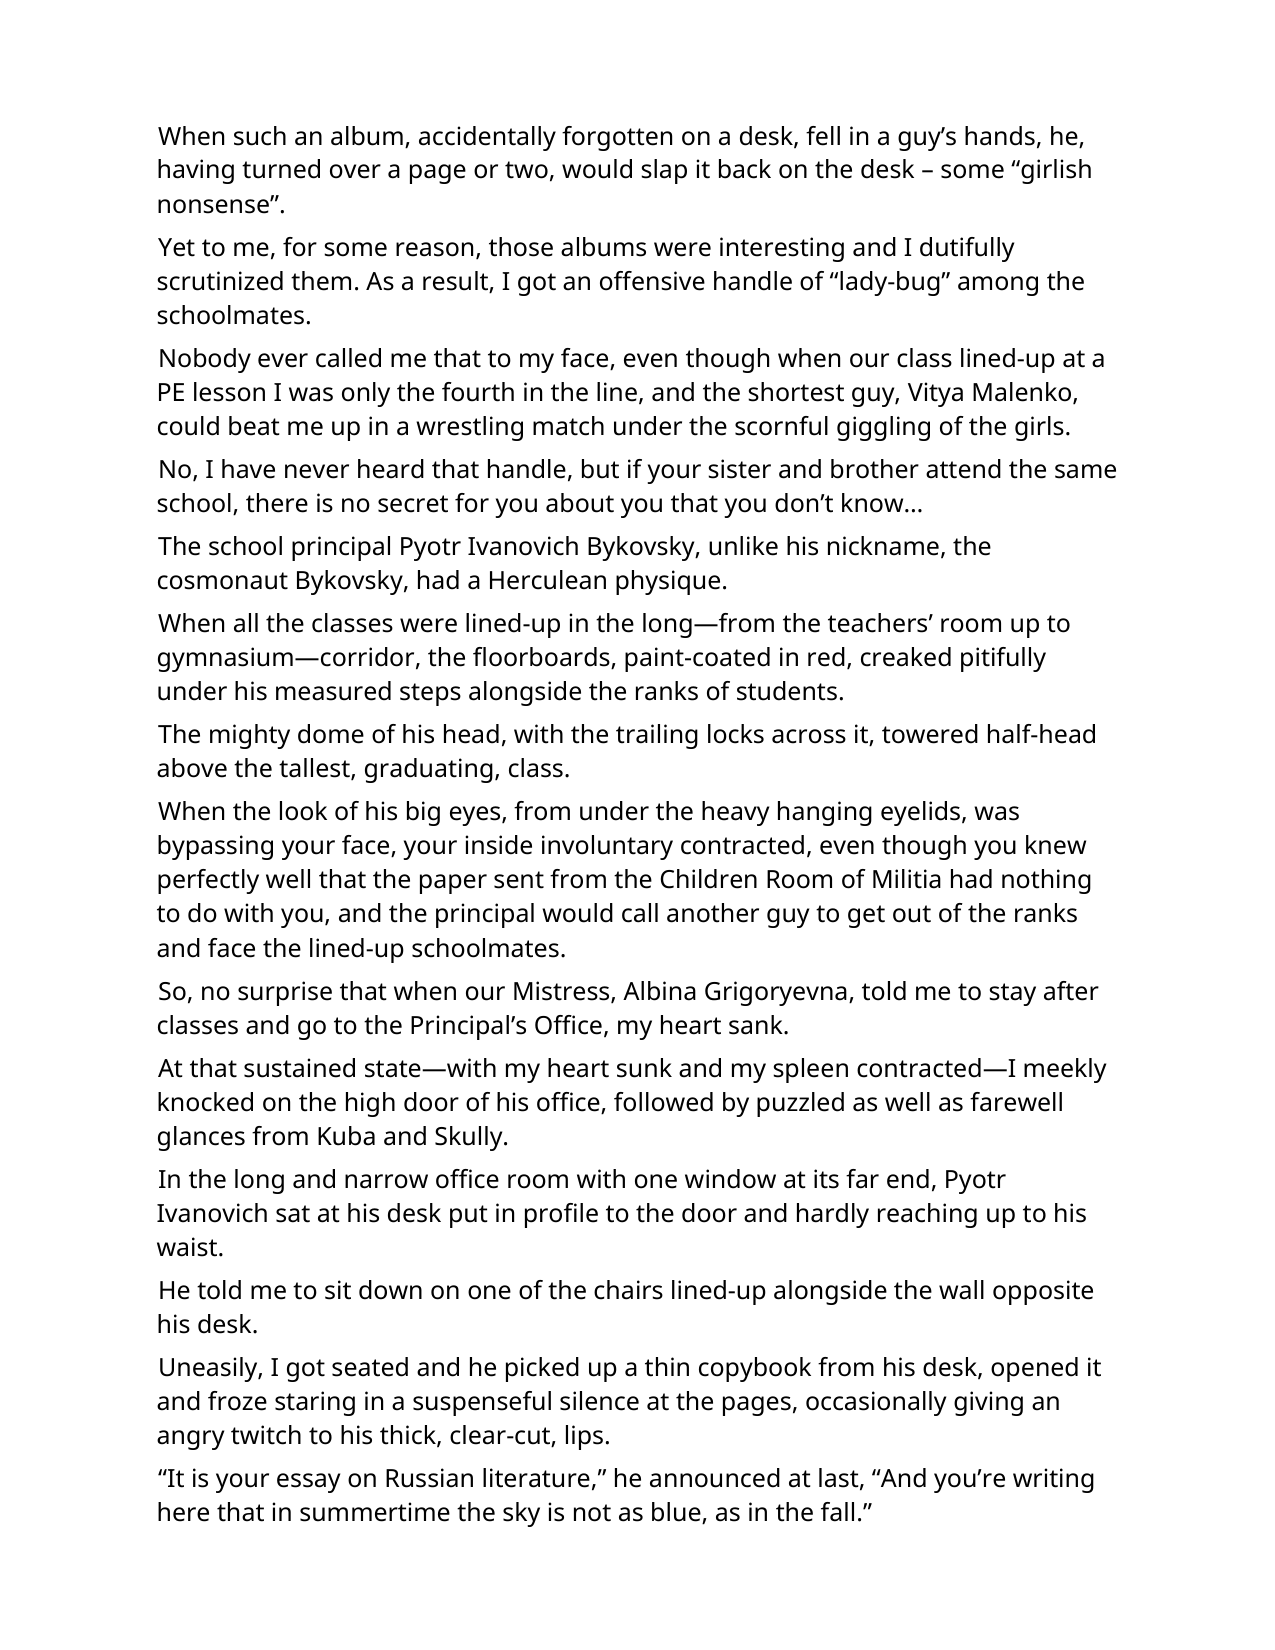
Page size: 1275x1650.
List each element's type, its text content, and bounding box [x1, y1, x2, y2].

text So, no surprise that when our Mistress, Albina Grigoryevna, told me to stay after classes and go to the Principal’s Office, my heart sank. [156, 973, 1118, 1041]
text At that sustained state—with my heart sunk and my spleen contracted—I meekly knocked on the high door of his office, followed by puzzled as well as farewell glances from Kuba and Skully. [156, 1050, 1118, 1152]
text When all the classes were lined-up in the long—from the teachers’ room up to gymnasium—corridor, the floorboards, paint-coated in red, creaked pitifully under his measured steps alongside the ranks of students. [156, 606, 1118, 708]
text When the look of his big eyes, from under the heavy hanging eyelids, was bypassing your face, your inside involuntary contracted, even though you knew perfectly well that the paper sent from the Children Room of Militia had nothing to do with you, and the principal would call another guy to get out of the ranks and face the lined-up schoolmates. [156, 794, 1118, 964]
text When such an album, accidentally forgotten on a desk, fell in a guy’s hands, he, having turned over a page or two, would slap it back on the desk – some “girlish nonsense”. [156, 118, 1118, 220]
text No, I have never heard that handle, but if your sister and brother attend the same school, there is no secret for you about you that you don’t know… [156, 452, 1118, 520]
text “It is your essay on Russian literature,” he announced at last, “And you’re writing here that in summertime the sky is not as blue, as in the fall.” [156, 1461, 1118, 1529]
text The mighty dome of his head, with the trailing locks across it, towered half-head above the tallest, graduating, class. [156, 717, 1118, 785]
text He told me to sit down on one of the chairs lined-up alongside the wall opposite his desk. [156, 1273, 1118, 1341]
text In the long and narrow office room with one window at its far end, Pyotr Ivanovich sat at his desk put in profile to the door and hardly reaching up to his waist. [156, 1161, 1118, 1264]
text Yet to me, for some reason, those albums were interesting and I dutifully scrutinized them. As a result, I got an offensive handle of “lady-bug” among the schoolmates. [156, 229, 1118, 331]
text The school principal Pyotr Ivanovich Bykovsky, unlike his nickname, the cosmonaut Bykovsky, had a Herculean physique. [156, 529, 1118, 597]
text Nobody ever called me that to my face, even though when our class lined-up at a PE lesson I was only the fourth in the line, and the shortest guy, Vitya Malenko, could beat me up in a wrestling match under the scornful giggling of the girls. [156, 340, 1118, 443]
text Uneasily, I got seated and he picked up a thin copybook from his desk, opened it and froze staring in a suspenseful silence at the pages, occasionally giving an angry twitch to his thick, clear-cut, lips. [156, 1350, 1118, 1452]
